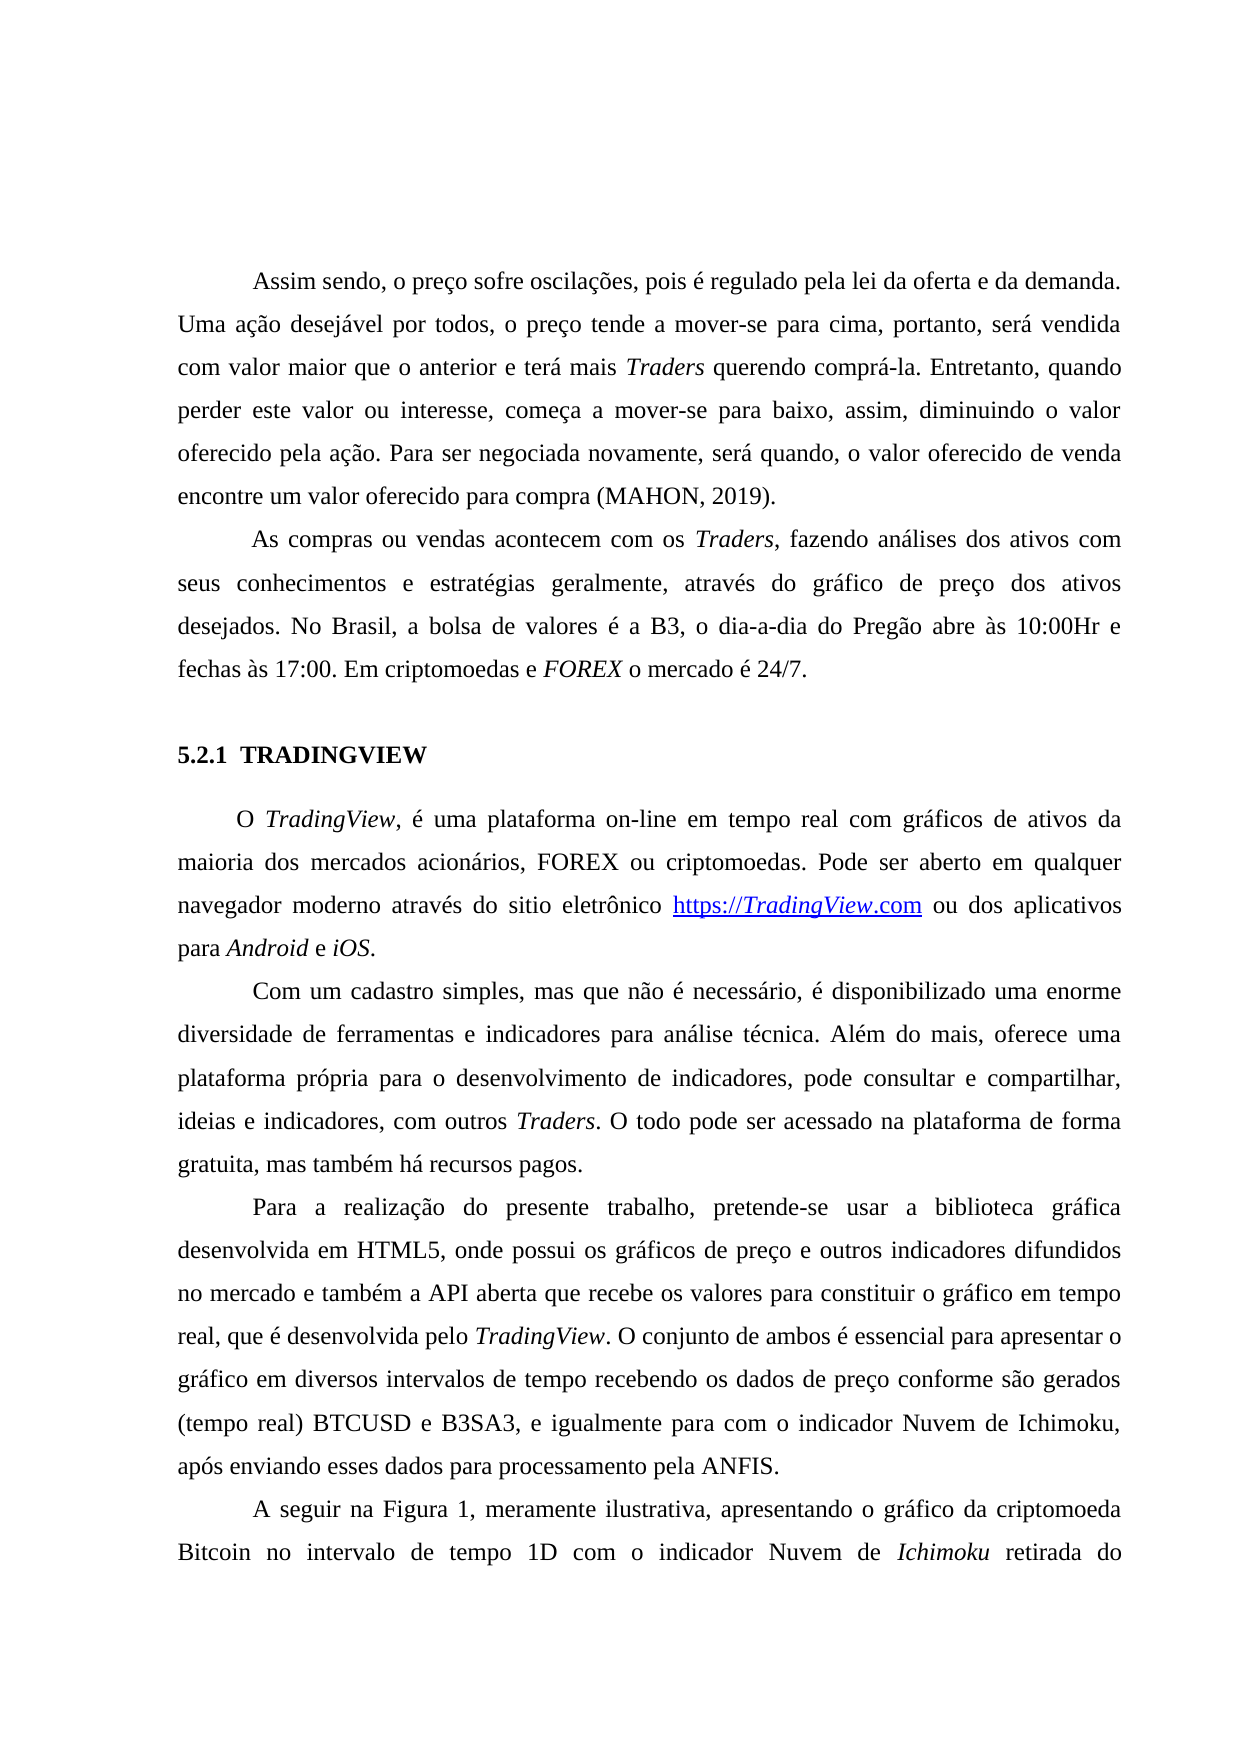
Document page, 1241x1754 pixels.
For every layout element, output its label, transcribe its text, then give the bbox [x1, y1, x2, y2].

text A seguir na Figura 1, meramente ilustrativa, apresentando o gráfico da criptomoeda Bitcoin no intervalo de tempo 1D com o indicador Nuvem de Ichimoku retirada do [177, 1494, 1122, 1566]
text Com um cadastro simples, mas que não é necessário, é disponibilizado uma enorme diversidade de ferramentas e indicadores para análise técnica. Além do mais, oferece uma plataforma própria para o desenvolvimento de indicadores, pode consultar e compartilhar, ideias e indicadores, com outros Traders. O todo pode ser acessado na plataforma de forma gratuita, mas também há recursos pagos. [177, 976, 1122, 1178]
subtitle TradingView [177, 740, 1122, 769]
text As compras ou vendas acontecem com os Traders, fazendo análises dos ativos com seus conhecimentos e estratégias geralmente, através do gráfico de preço dos ativos desejados. No Brasil, a bolsa de valores é a B3, o dia-a-dia do Pregão abre às 10:00Hr e fechas às 17:00. Em criptomoedas e FOREX o mercado é 24/7. [177, 524, 1122, 683]
text Para a realização do presente trabalho, pretende-se usar a biblioteca gráfica desenvolvida em HTML5, onde possui os gráficos de preço e outros indicadores difundidos no mercado e também a API aberta que recebe os valores para constituir o gráfico em tempo real, que é desenvolvida pelo TradingView. O conjunto de ambos é essencial para apresentar o gráfico em diversos intervalos de tempo recebendo os dados de preço conforme são gerados (tempo real) BTCUSD e B3SA3, e igualmente para com o indicador Nuvem de Ichimoku, após enviando esses dados para processamento pela ANFIS. [177, 1192, 1122, 1479]
text O TradingView, é uma plataforma on-line em tempo real com gráficos de ativos da maioria dos mercados acionários, FOREX ou criptomoedas. Pode ser aberto em qualquer navegador moderno através do sitio eletrônico https://TradingView.com ou dos aplicativos para Android e iOS. [177, 804, 1122, 962]
text Assim sendo, o preço sofre oscilações, pois é regulado pela lei da oferta e da demanda. Uma ação desejável por todos, o preço tende a mover-se para cima, portanto, será vendida com valor maior que o anterior e terá mais Traders querendo comprá-la. Entretanto, quando perder este valor ou interesse, começa a mover-se para baixo, assim, diminuindo o valor oferecido pela ação. Para ser negociada novamente, será quando, o valor oferecido de venda encontre um valor oferecido para compra (MAHON, 2019). [177, 266, 1122, 510]
